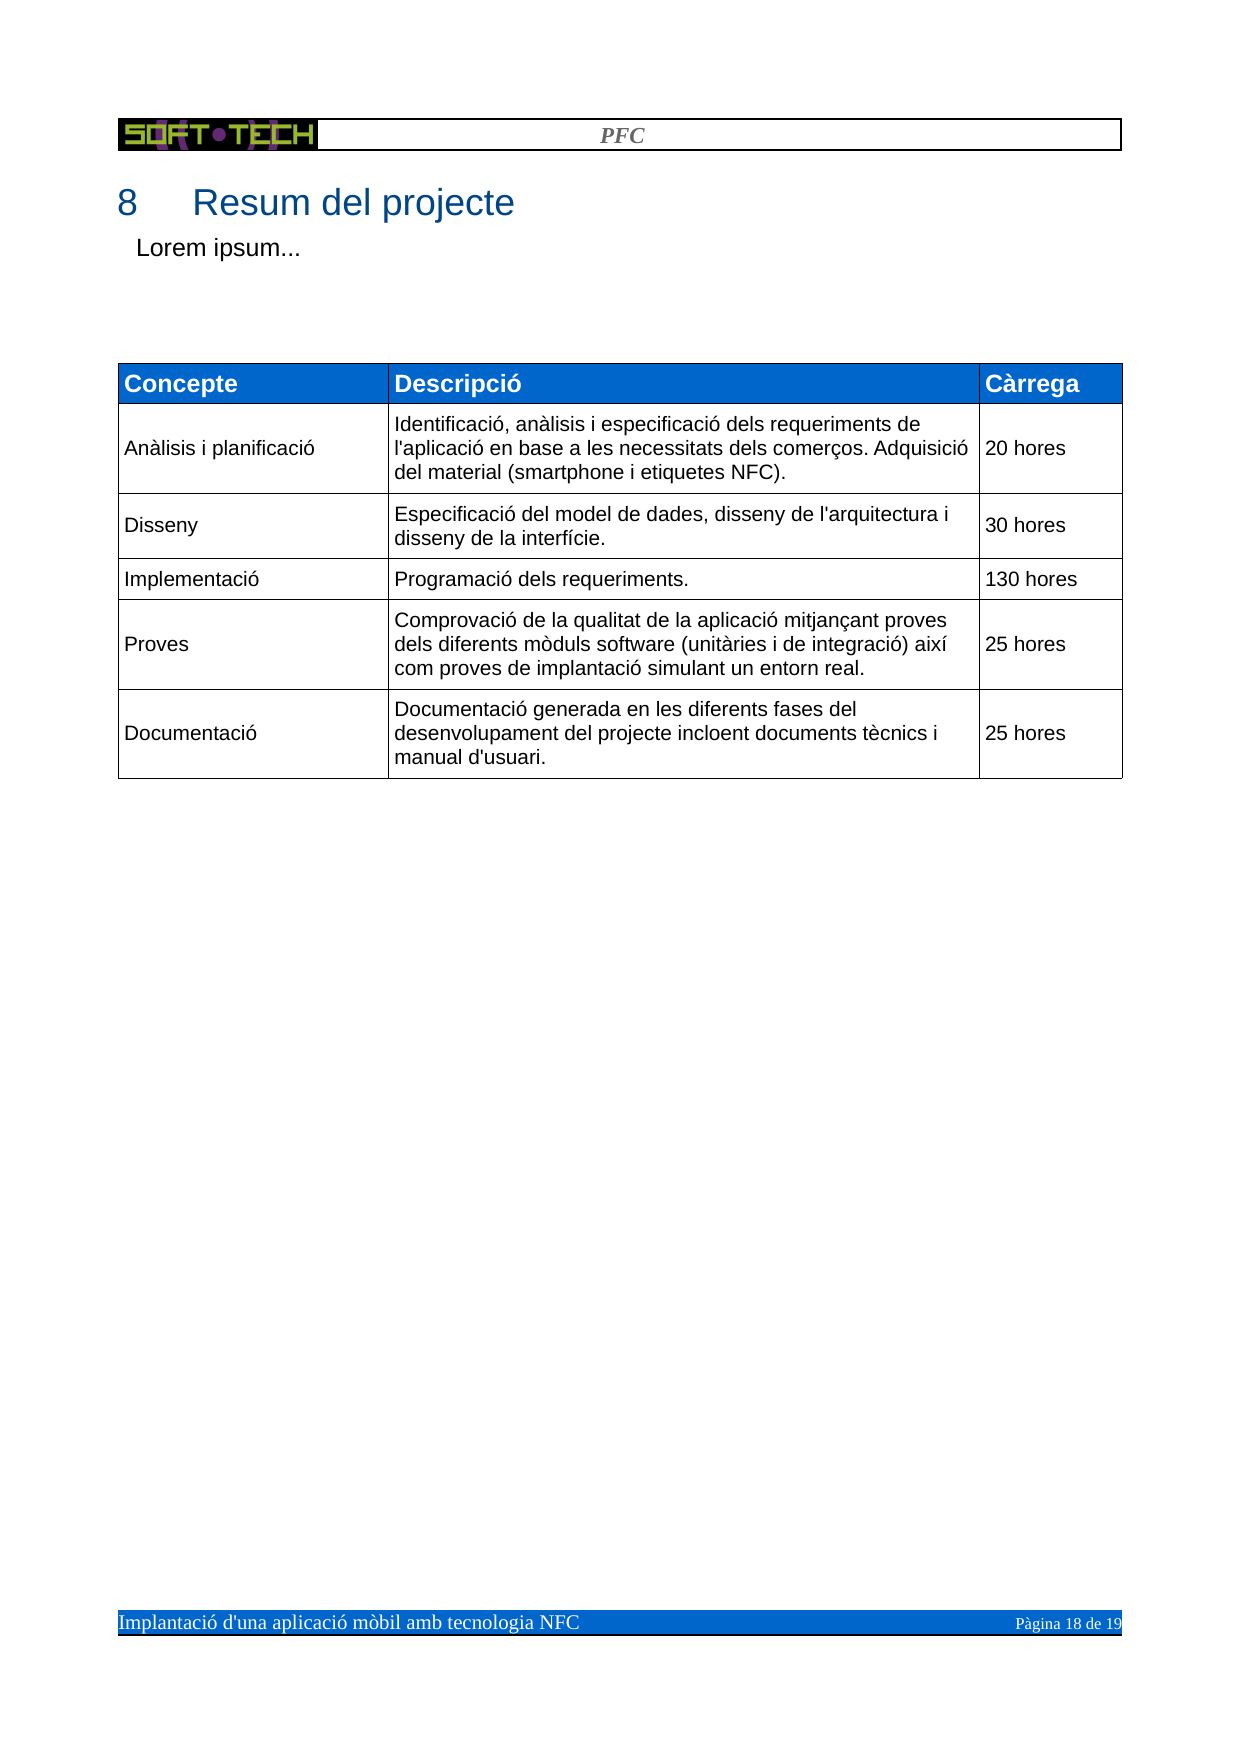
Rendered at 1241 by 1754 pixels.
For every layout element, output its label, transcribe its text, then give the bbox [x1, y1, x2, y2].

table_cell Especificació del model de dades, disseny de l'arquitectura i disseny de la interfície. [389, 494, 979, 558]
table_header Concepte [119, 364, 388, 403]
table_cell Programació dels requeriments. [389, 559, 979, 599]
table_cell 25 hores [980, 600, 1122, 688]
text Lorem ipsum... [118, 232, 1122, 261]
table_cell Proves [119, 600, 388, 688]
table_cell 20 hores [980, 404, 1122, 493]
table_cell Implementació [119, 559, 388, 599]
table_cell Documentació generada en les diferents fases del desenvolupament del projecte incloent documents tècnics i manual d'usuari. [389, 690, 979, 778]
subtitle Resum del projecte [106, 181, 1122, 224]
table_cell Disseny [119, 494, 388, 558]
table_cell Comprovació de la qualitat de la aplicació mitjançant proves dels diferents mòduls software (unitàries i de integració) així com proves de implantació simulant un entorn real. [389, 600, 979, 688]
table_cell Documentació [119, 690, 388, 778]
table_header Càrrega [980, 364, 1122, 403]
table_cell Identificació, anàlisis i especificació dels requeriments de l'aplicació en base a les necessitats dels comerços. Adquisició del material (smartphone i etiquetes NFC). [389, 404, 979, 493]
table_cell 130 hores [980, 559, 1122, 599]
table_header Descripció [389, 364, 979, 403]
table_cell 30 hores [980, 494, 1122, 558]
picture [120, 120, 318, 150]
table_cell Anàlisis i planificació [119, 404, 388, 493]
table_cell 25 hores [980, 690, 1122, 778]
